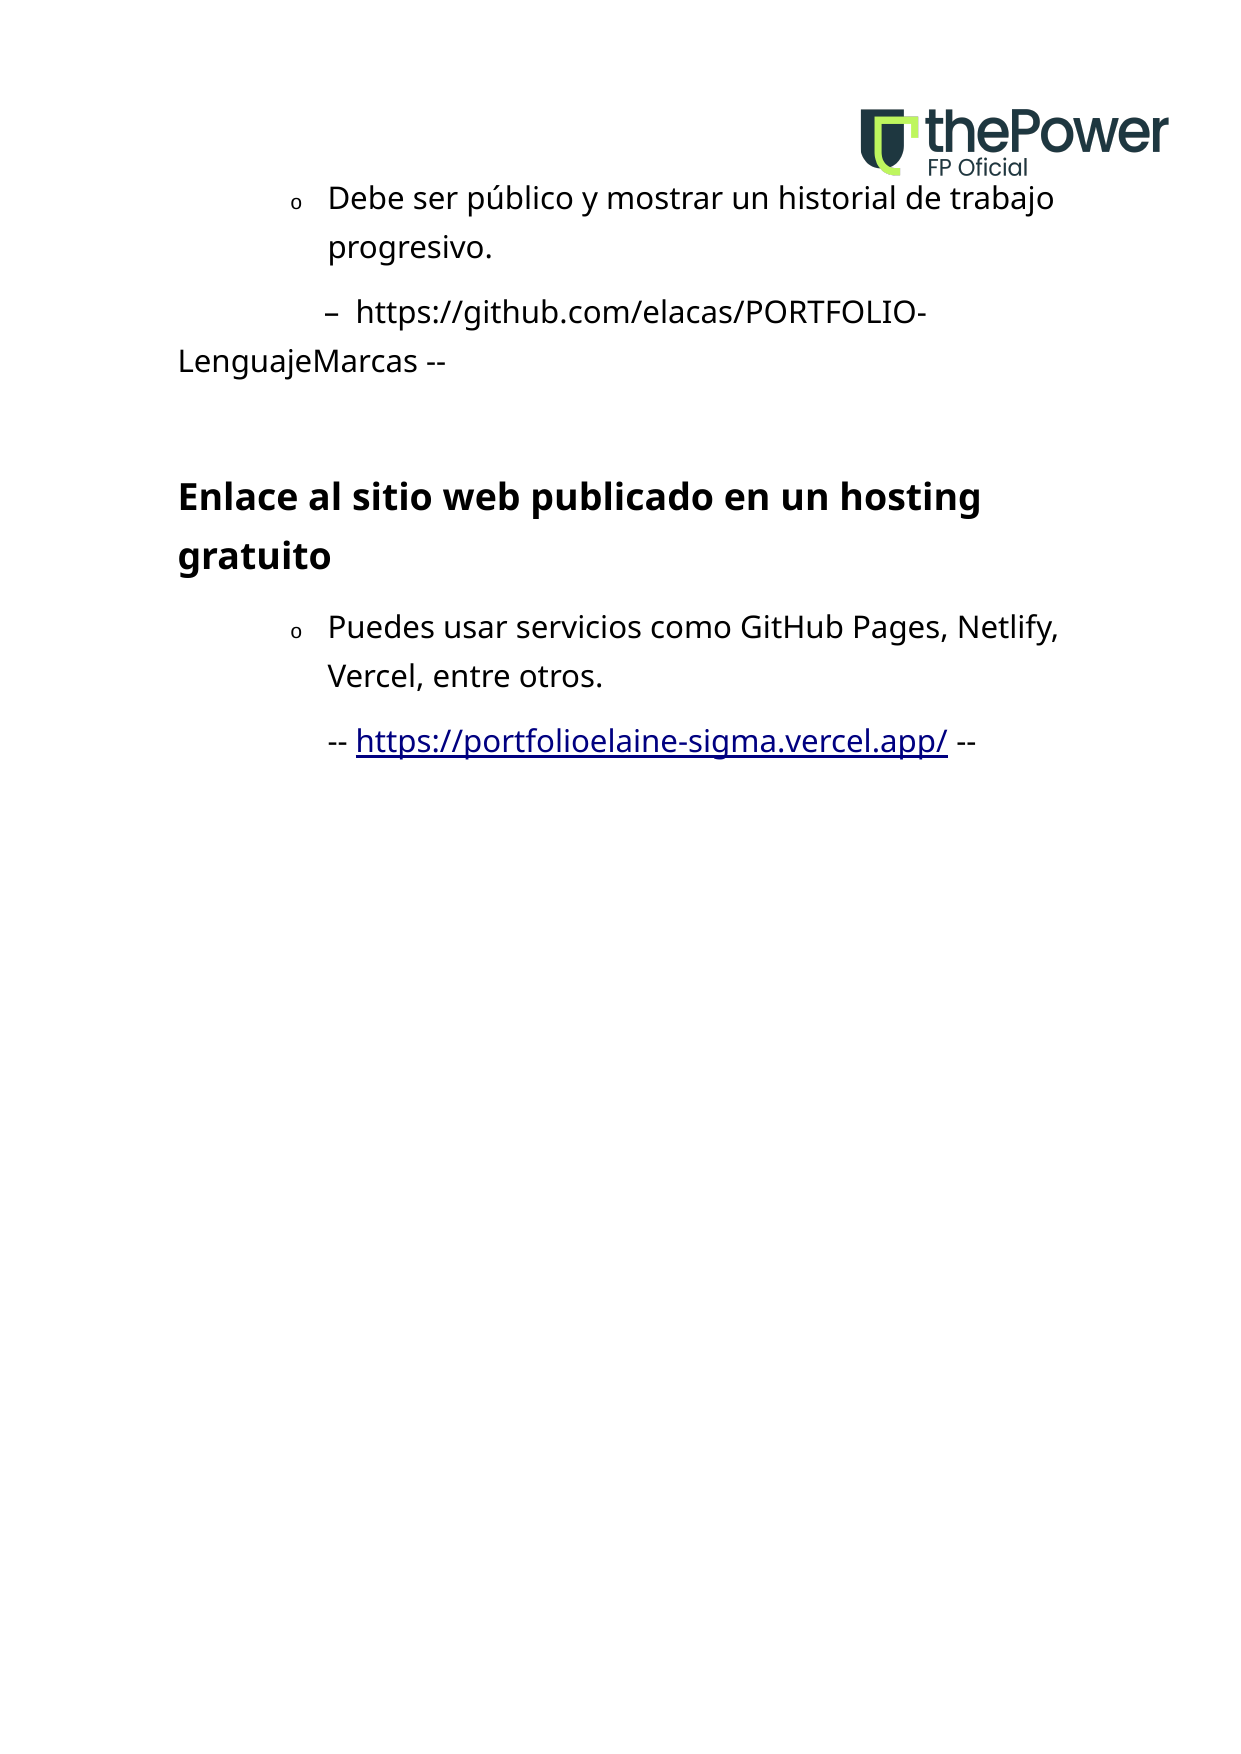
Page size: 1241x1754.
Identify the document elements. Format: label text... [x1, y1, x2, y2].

list Debe ser público y mostrar un historial de trabajo progresivo. [290, 176, 1063, 267]
list -- https://portfolioelaine-sigma.vercel.app/ -- [290, 719, 1063, 762]
list Puedes usar servicios como GitHub Pages, Netlify, Vercel, entre otros. [290, 605, 1063, 696]
picture [860, 109, 1169, 176]
text – https://github.com/elacas/PORTFOLIO-LenguajeMarcas -- [177, 291, 1063, 382]
text Enlace al sitio web publicado en un hosting gratuito [177, 471, 1063, 580]
